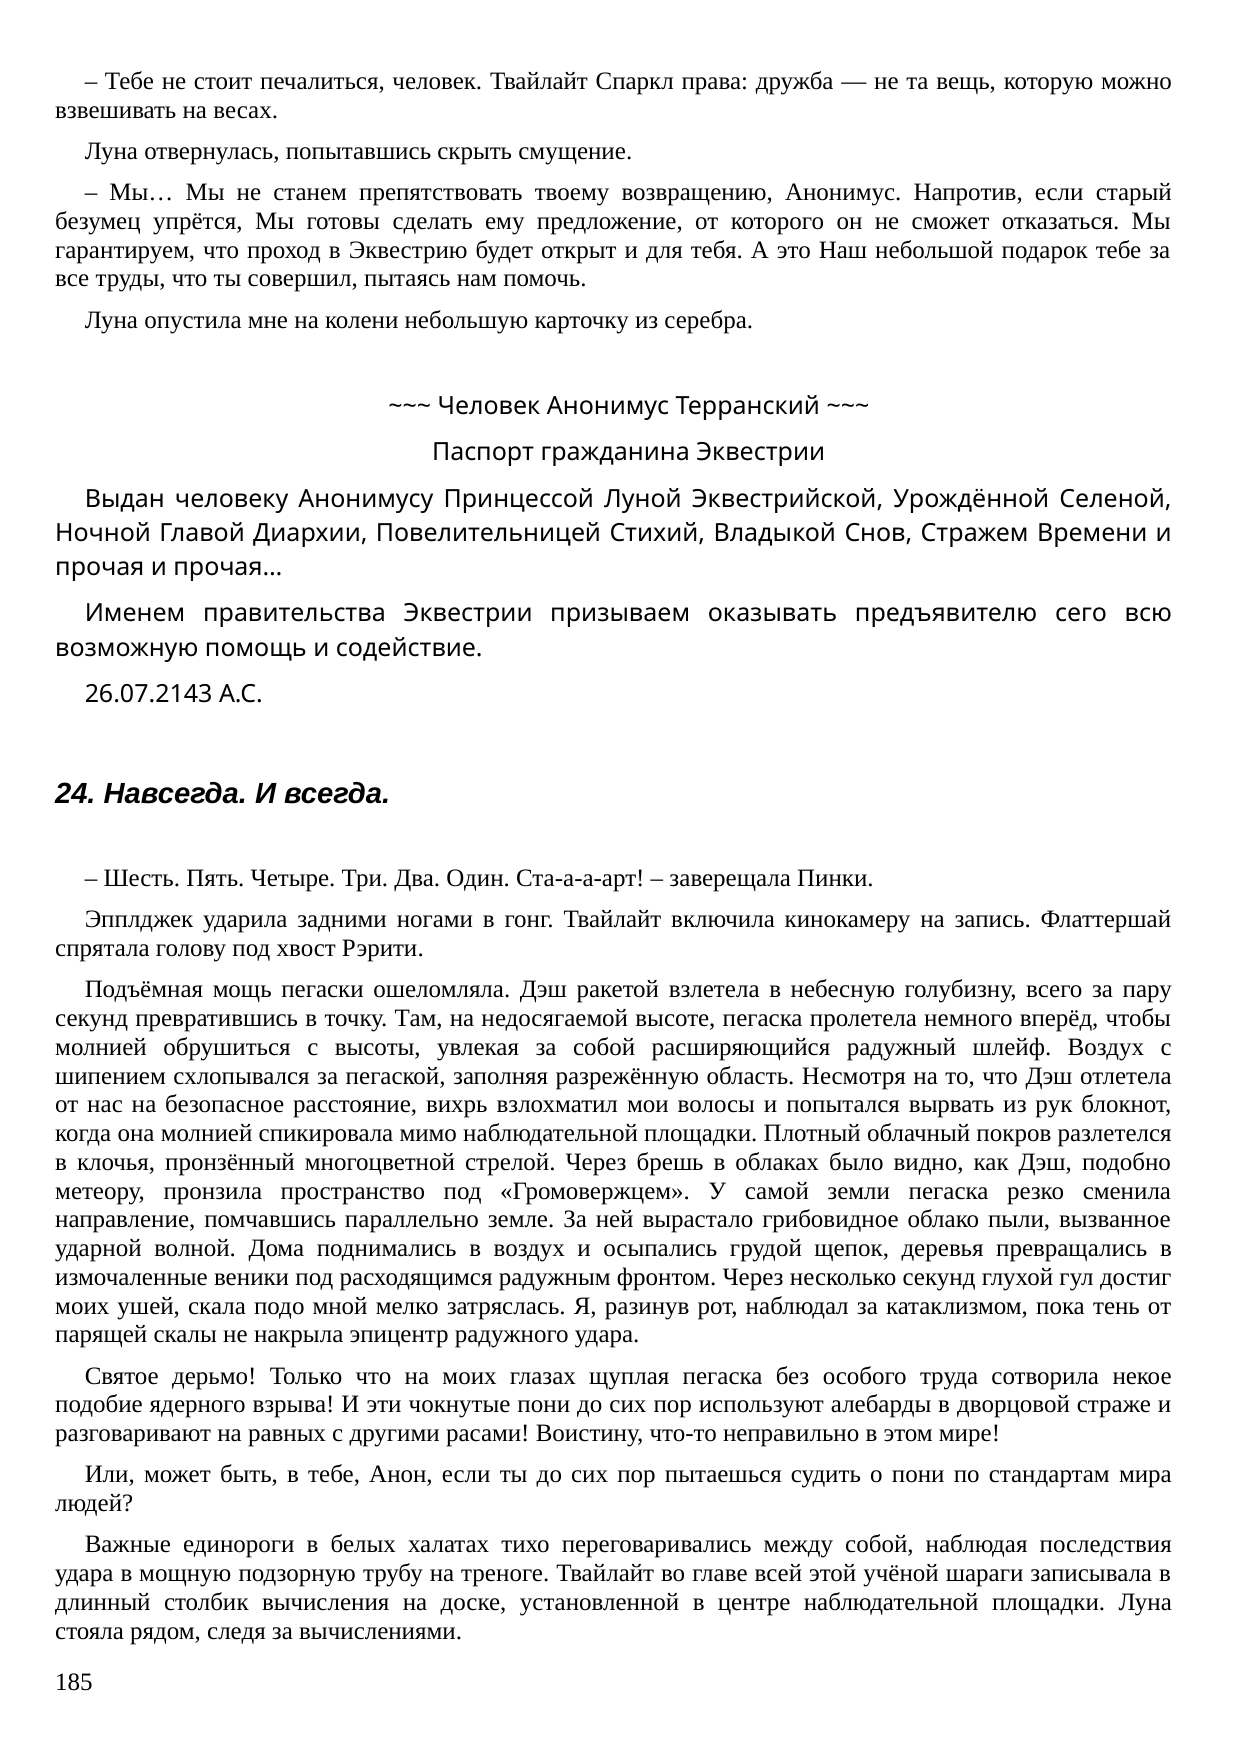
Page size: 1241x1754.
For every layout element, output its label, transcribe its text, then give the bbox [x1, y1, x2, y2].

text Луна отвернулась, попытавшись скрыть смущение. [55, 136, 1173, 165]
text 26.07.2143 А.С. [55, 676, 1173, 710]
text Луна опустила мне на колени небольшую карточку из серебра. [55, 305, 1173, 333]
text Эпплджек ударила задними ногами в гонг. Твайлайт включила кинокамеру на запись. Флаттершай спрятала голову под хвост Рэрити. [55, 904, 1173, 962]
text Или, может быть, в тебе, Анон, если ты до сих пор пытаешься судить о пони по стандартам мира людей? [55, 1459, 1173, 1517]
text Выдан человеку Анонимусу Принцессой Луной Эквестрийской, Урождённой Селеной, Ночной Главой Диархии, Повелительницей Стихий, Владыкой Снов, Стражем Времени и прочая и прочая… [55, 480, 1173, 583]
text Паспорт гражданина Эквестрии [55, 434, 1173, 468]
subtitle 24. Навсегда. И всегда. [55, 776, 1173, 809]
text Подъёмная мощь пегаски ошеломляла. Дэш ракетой взлетела в небесную голубизну, всего за пару секунд превратившись в точку. Там, на недосягаемой высоте, пегаска пролетела немного вперёд, чтобы молнией обрушиться с высоты, увлекая за собой расширяющийся радужный шлейф. Воздух с шипением схлопывался за пегаской, заполняя разрежённую область. Несмотря на то, что Дэш отлетела от нас на безопасное расстояние, вихрь взлохматил мои волосы и попытался вырвать из рук блокнот, когда она молнией спикировала мимо наблюдательной площадки. Плотный облачный покров разлетелся в клочья, пронзённый многоцветной стрелой. Через брешь в облаках было видно, как Дэш, подобно метеору, пронзила пространство под «Громовержцем». У самой земли пегаска резко сменила направление, помчавшись параллельно земле. За ней вырастало грибовидное облако пыли, вызванное ударной волной. Дома поднимались в воздух и осыпались грудой щепок, деревья превращались в измочаленные веники под расходящимся радужным фронтом. Через несколько секунд глухой гул достиг моих ушей, скала подо мной мелко затряслась. Я, разинув рот, наблюдал за катаклизмом, пока тень от парящей скалы не накрыла эпицентр радужного удара. [55, 974, 1173, 1348]
text Именем правительства Эквестрии призываем оказывать предъявителю сего всю возможную помощь и содействие. [55, 595, 1173, 663]
text – Тебе не стоит печалиться, человек. Твайлайт Спаркл права: дружба — не та вещь, которую можно взвешивать на весах. [55, 66, 1173, 123]
text Важные единороги в белых халатах тихо переговаривались между собой, наблюдая последствия удара в мощную подзорную трубу на треноге. Твайлайт во главе всей этой учёной шараги записывала в длинный столбик вычисления на доске, установленной в центре наблюдательной площадки. Луна стояла рядом, следя за вычислениями. [55, 1529, 1173, 1644]
text – Шесть. Пять. Четыре. Три. Два. Один. Ста-а-а-арт! – заверещала Пинки. [55, 863, 1173, 892]
text – Мы… Мы не станем препятствовать твоему возвращению, Анонимус. Напротив, если старый безумец упрётся, Мы готовы сделать ему предложение, от которого он не сможет отказаться. Мы гарантируем, что проход в Эквестрию будет открыт и для тебя. А это Наш небольшой подарок тебе за все труды, что ты совершил, пытаясь нам помочь. [55, 177, 1173, 292]
text Святое дерьмо! Только что на моих глазах щуплая пегаска без особого труда сотворила некое подобие ядерного взрыва! И эти чокнутые пони до сих пор используют алебарды в дворцовой страже и разговаривают на равных с другими расами! Воистину, что-то неправильно в этом мире! [55, 1361, 1173, 1447]
text ~~~ Человек Анонимус Терранский ~~~ [55, 387, 1173, 421]
